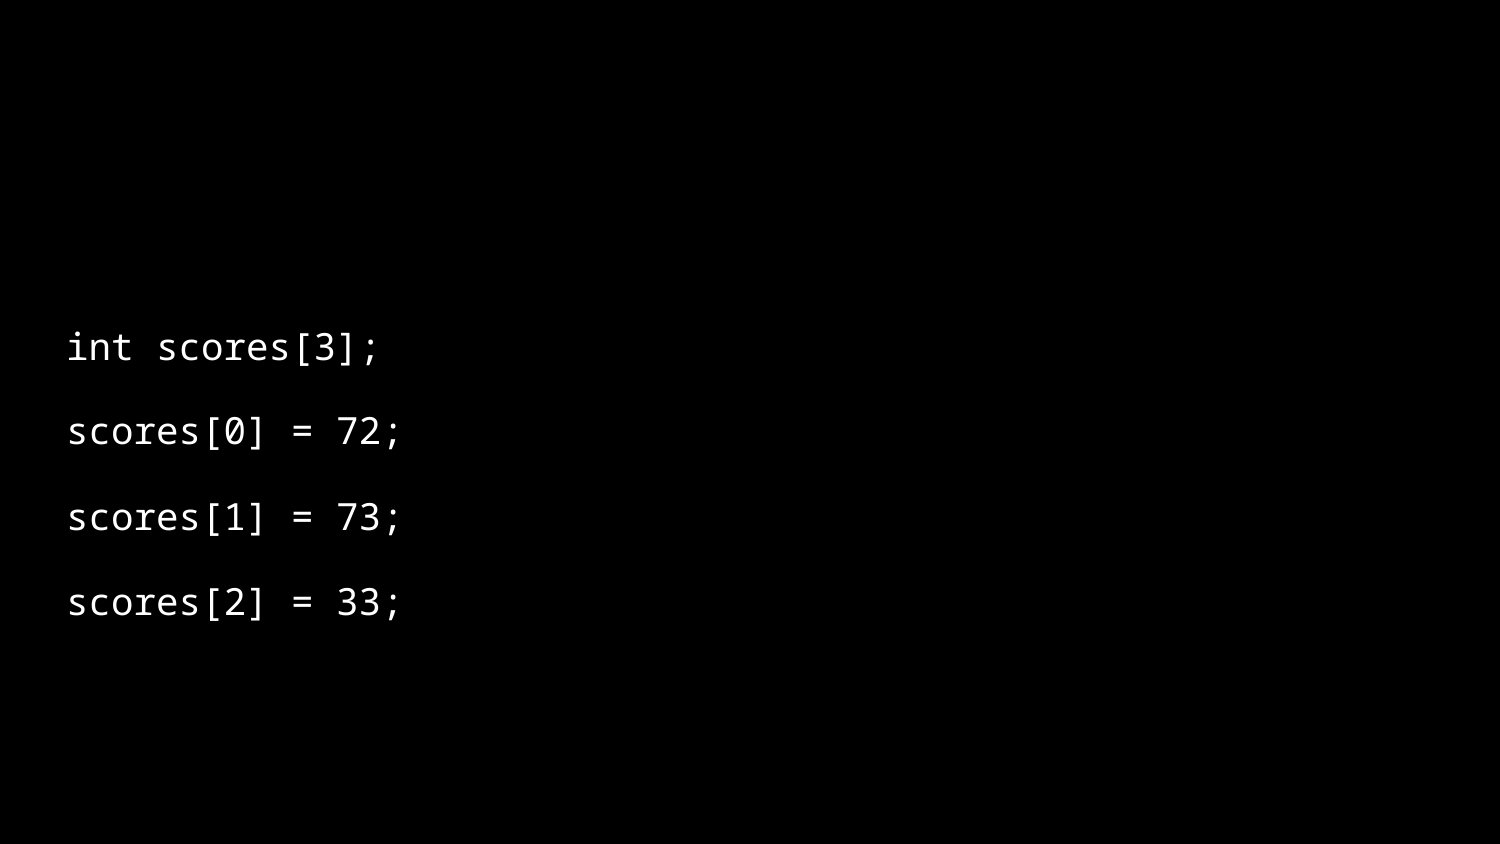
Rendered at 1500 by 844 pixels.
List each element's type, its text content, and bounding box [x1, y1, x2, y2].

list int scores[3]; scores[0] = 72; scores[1] = 73; scores[2] = 33; [51, 189, 1449, 750]
